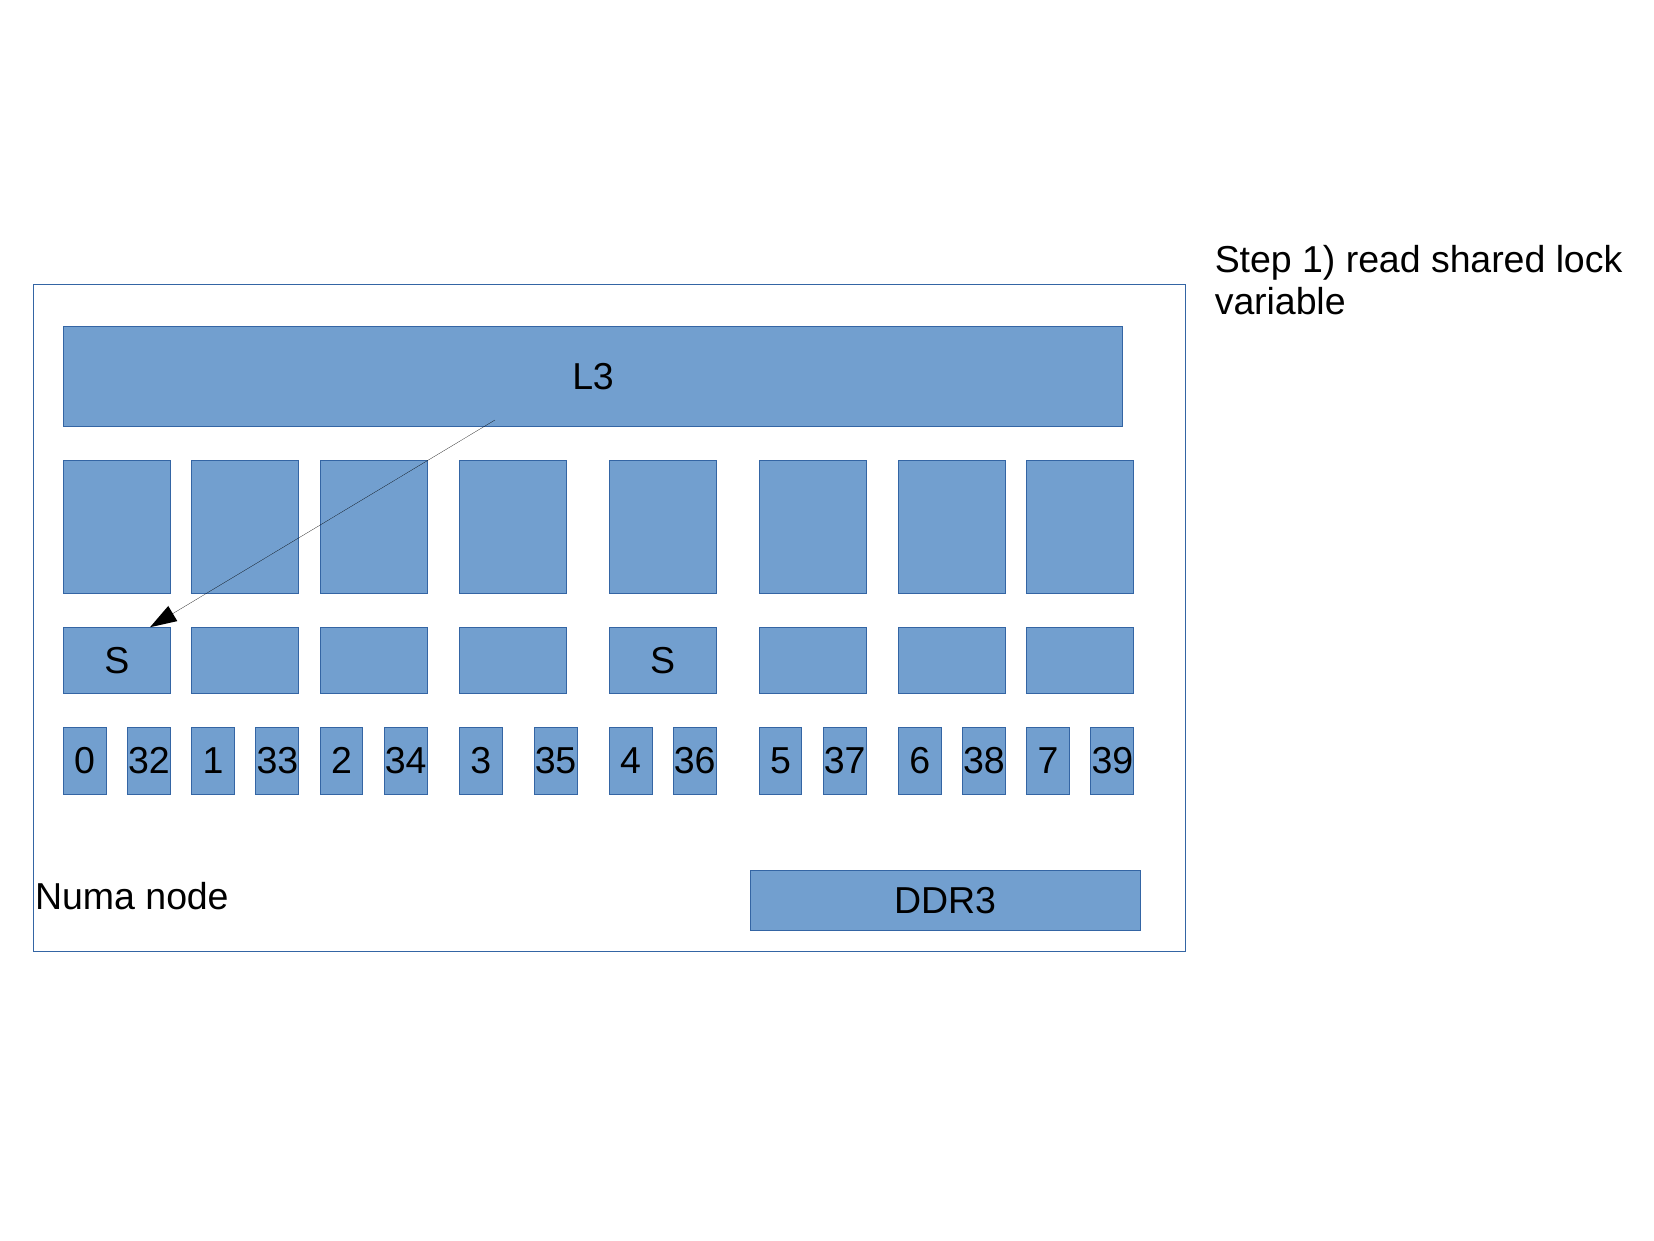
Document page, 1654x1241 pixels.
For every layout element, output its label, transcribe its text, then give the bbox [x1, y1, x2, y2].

text_box [33, 284, 1186, 952]
text_box Numa node [20, 867, 340, 1006]
text_box Step 1) read shared lock variable [1200, 231, 1654, 331]
text_box DDR3 [750, 870, 1141, 931]
